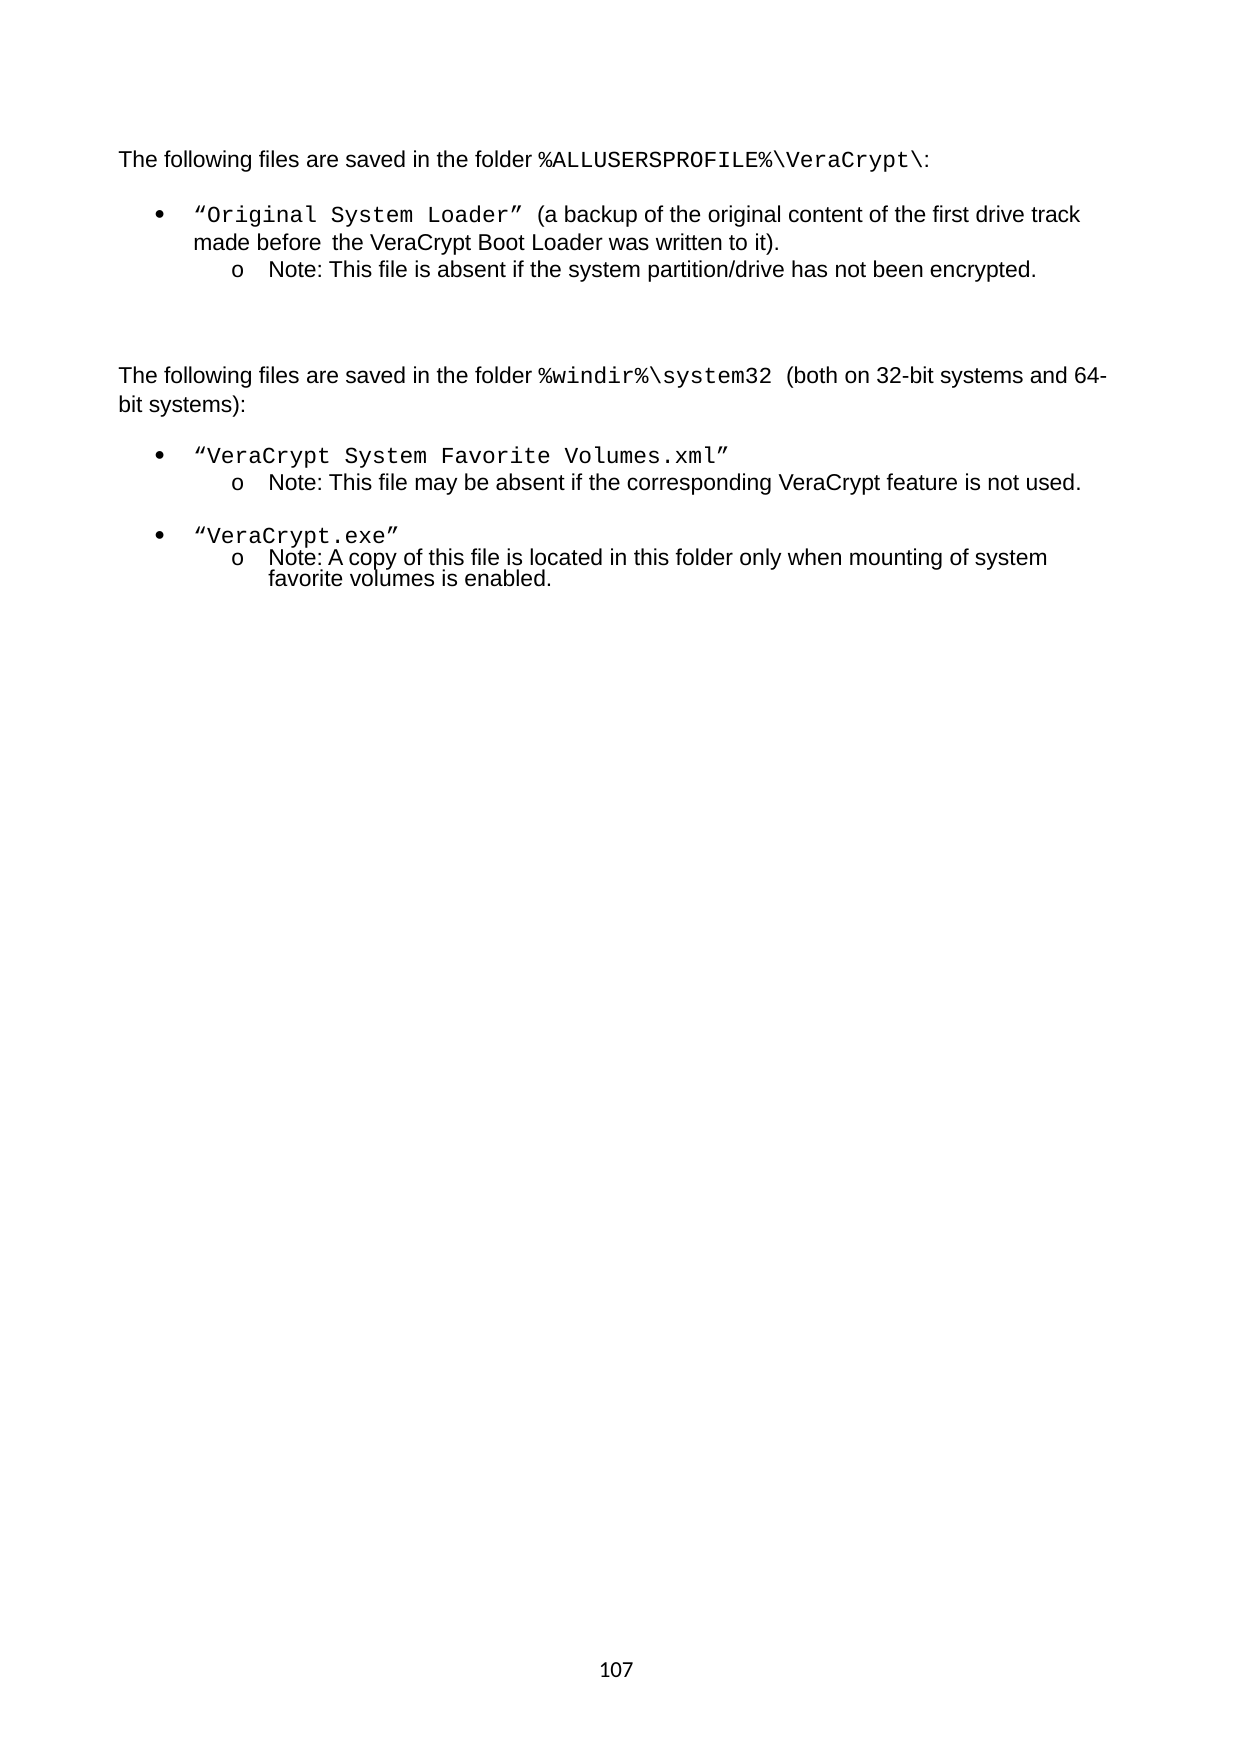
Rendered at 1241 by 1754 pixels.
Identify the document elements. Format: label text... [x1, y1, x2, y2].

list “VeraCrypt System Favorite Volumes.xml” [156, 443, 1126, 468]
list “Original System Loader” (a backup of the original content of the first drive track made before the VeraCrypt Boot Loader was written to it). [156, 200, 1112, 256]
text The following files are saved in the folder %windir%\system32 (both on 32-bit systems and 64-bit systems): [118, 362, 1126, 417]
text The following files are saved in the folder %ALLUSERSPROFILE%\VeraCrypt\: [118, 146, 1126, 175]
list “VeraCrypt.exe” [156, 523, 1126, 549]
list Note: A copy of this file is located in this folder only when mounting of system favorite volumes is enabled. [231, 549, 1126, 591]
list Note: This file is absent if the system partition/drive has not been encrypted. [231, 256, 1112, 283]
list Note: This file may be absent if the corresponding VeraCrypt feature is not used. [231, 468, 1112, 496]
